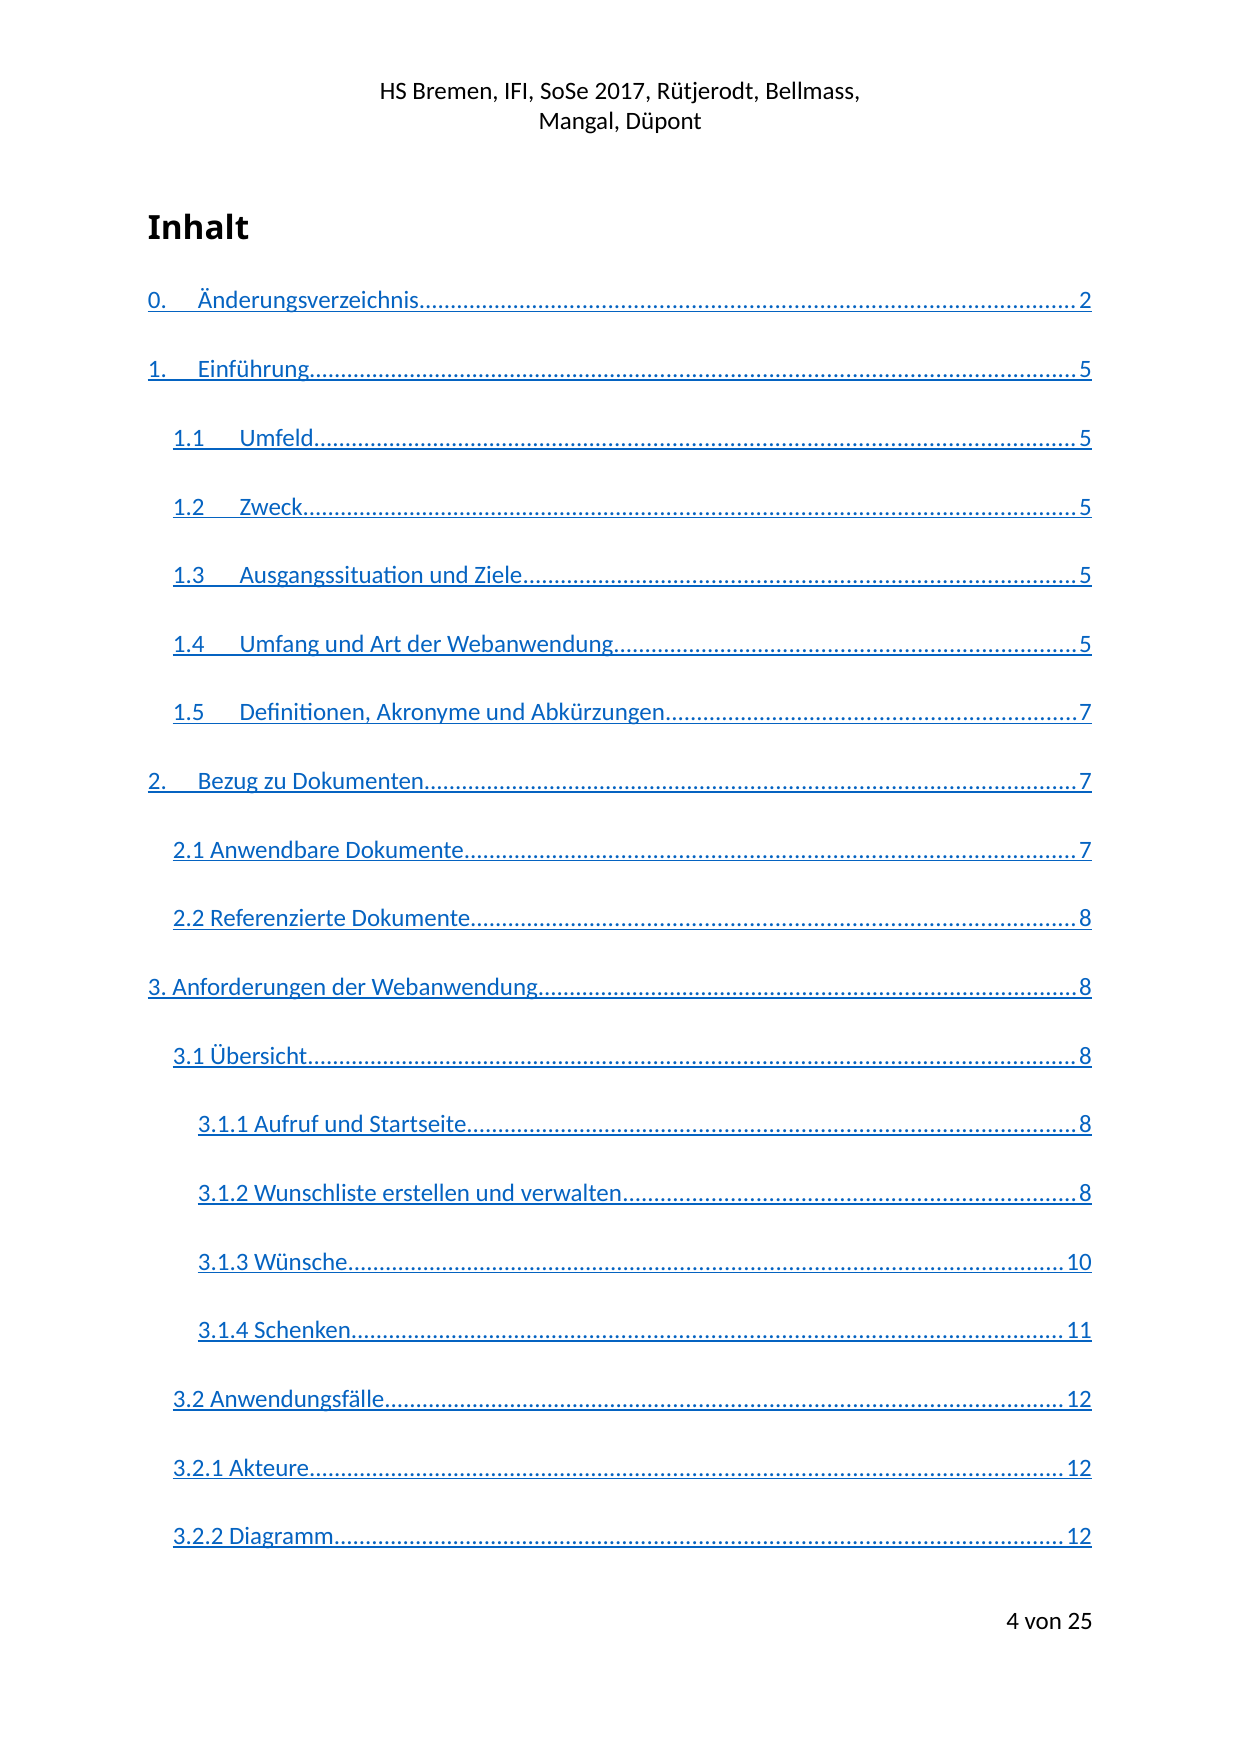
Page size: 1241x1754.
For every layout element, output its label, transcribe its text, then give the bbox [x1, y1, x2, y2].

subtitle Inhalt [148, 204, 1093, 249]
text 3.2 Anwendungsfälle 12 [173, 1383, 1093, 1413]
text 2.1 Anwendbare Dokumente 7 [173, 834, 1093, 864]
text 3.1.3 Wünsche 10 [198, 1246, 1093, 1276]
text 3.1.4 Schenken 11 [198, 1314, 1093, 1345]
text 3.1.1 Aufruf und Startseite 8 [198, 1108, 1093, 1139]
text 1. Einführung 5 [148, 353, 1093, 384]
text 3.2.2 Diagramm 12 [173, 1520, 1093, 1551]
text 3.1 Übersicht 8 [173, 1040, 1093, 1070]
text 3.2.1 Akteure 12 [173, 1452, 1093, 1482]
text 1.5 Definitionen, Akronyme und Abkürzungen 7 [173, 697, 1093, 727]
text 1.4 Umfang und Art der Webanwendung 5 [173, 628, 1093, 658]
text 1.1 Umfeld 5 [173, 422, 1093, 452]
text 1.2 Zweck 5 [173, 491, 1093, 521]
text 2. Bezug zu Dokumenten 7 [148, 765, 1093, 796]
text 2.2 Referenzierte Dokumente 8 [173, 902, 1093, 933]
text 3.1.2 Wunschliste erstellen und verwalten 8 [198, 1177, 1093, 1208]
text 1.3 Ausgangssituation und Ziele 5 [173, 559, 1093, 590]
text 3. Anforderungen der Webanwendung 8 [148, 971, 1093, 1002]
text 0. Änderungsverzeichnis 2 [148, 285, 1093, 315]
